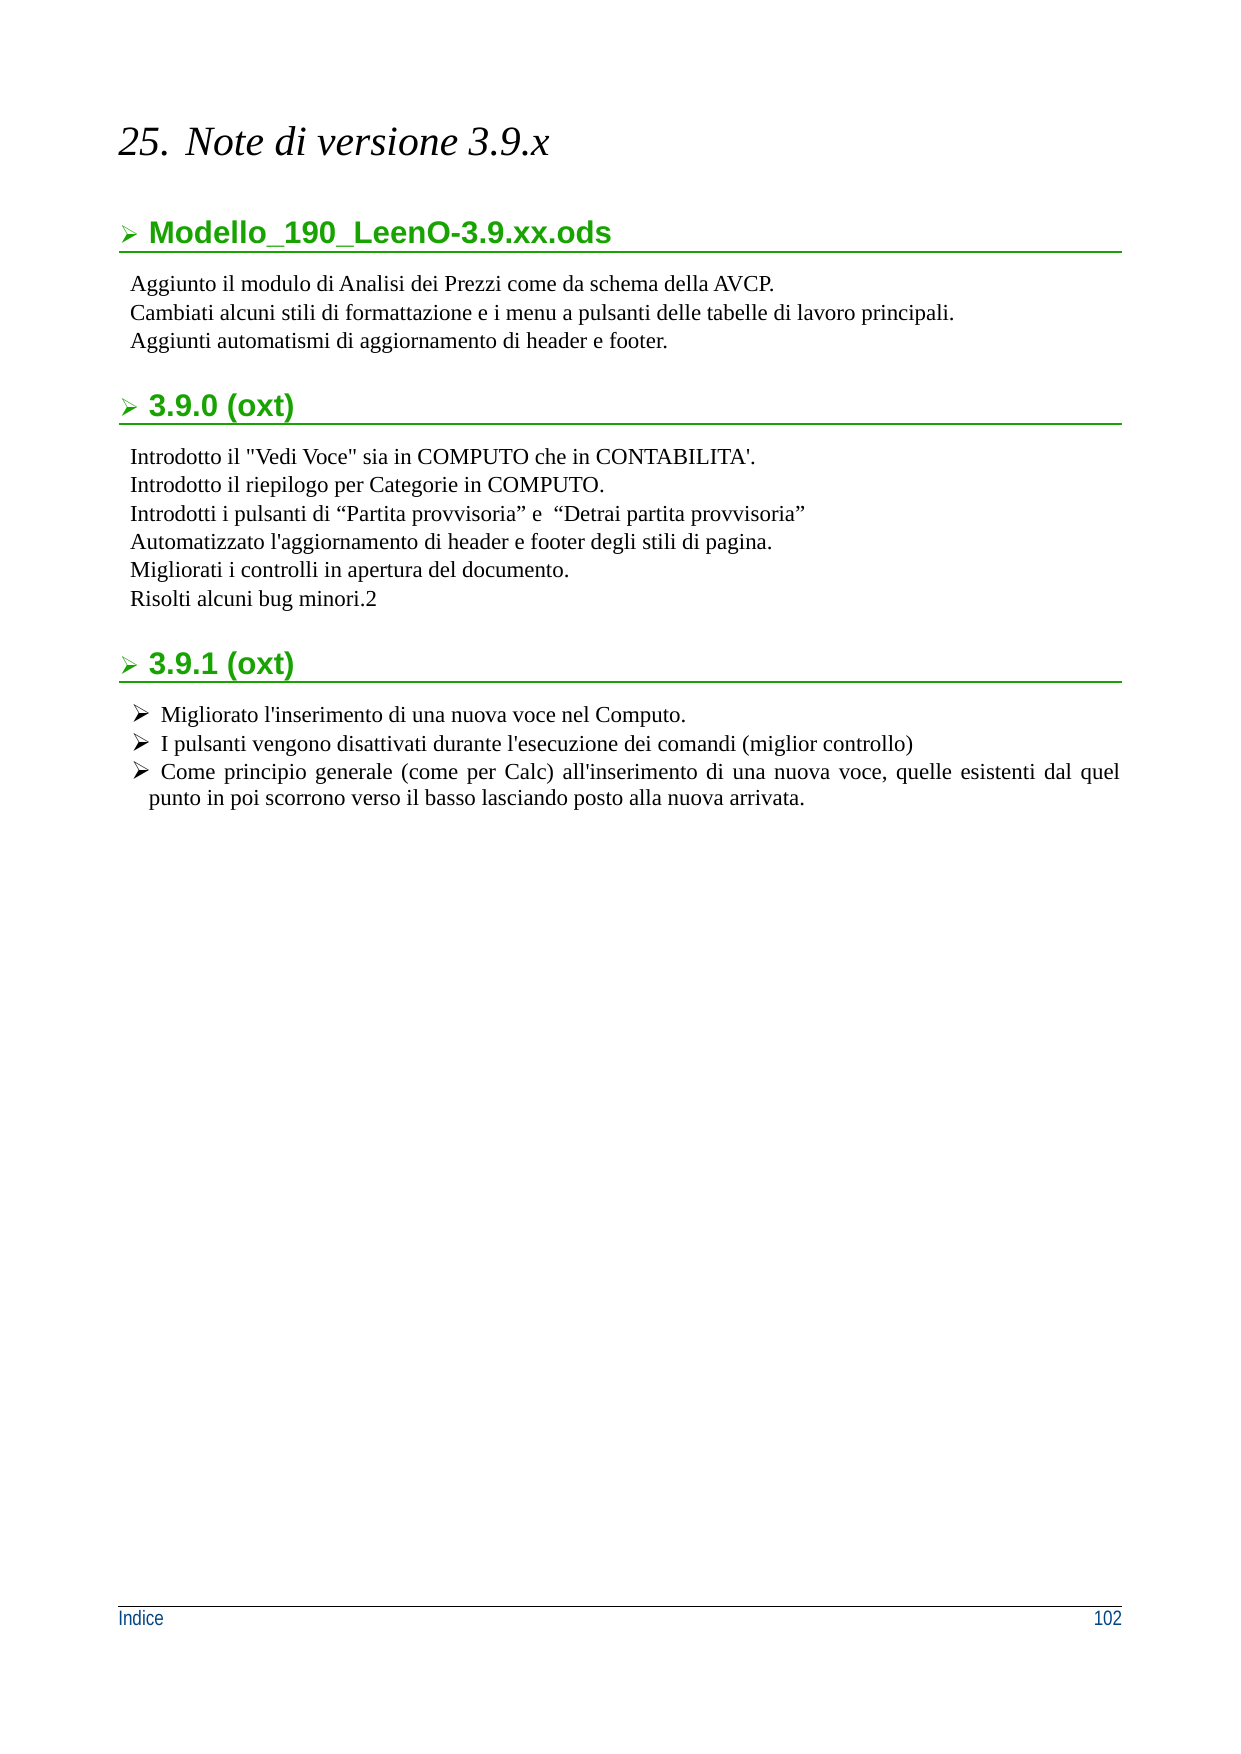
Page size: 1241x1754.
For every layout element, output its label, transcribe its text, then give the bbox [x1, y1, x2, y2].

subtitle Modello_190_LeenO-3.9.xx.ods [119, 216, 1122, 251]
subtitle 3.9.1 (oxt) [119, 646, 1122, 681]
text Introdotto il "Vedi Voce" sia in COMPUTO che in CONTABILITA'. [118, 444, 1122, 469]
text Introdotto il riepilogo per Categorie in COMPUTO. [118, 472, 1122, 498]
text Migliorati i controlli in apertura del documento. [118, 557, 1122, 583]
text Aggiunto il modulo di Analisi dei Prezzi come da schema della AVCP. [118, 271, 1122, 297]
subtitle 3.9.0 (oxt) [119, 388, 1122, 423]
text Risolti alcuni bug minori.2 [118, 586, 1122, 611]
text Cambiati alcuni stili di formattazione e i menu a pulsanti delle tabelle di lavoro principali. [118, 300, 1122, 325]
list Migliorato l'inserimento di una nuova voce nel Computo. [119, 702, 1122, 728]
text Introdotti i pulsanti di “Partita provvisoria” e “Detrai partita provvisoria” [118, 501, 1122, 526]
list Come principio generale (come per Calc) all'inserimento di una nuova voce, quelle esistenti dal quel punto in poi scorrono verso il basso lasciando posto alla nuova arrivata. [119, 759, 1122, 811]
subtitle Note di versione 3.9.x [118, 118, 1122, 164]
list I pulsanti vengono disattivati durante l'esecuzione dei comandi (miglior controllo) [119, 731, 1122, 756]
